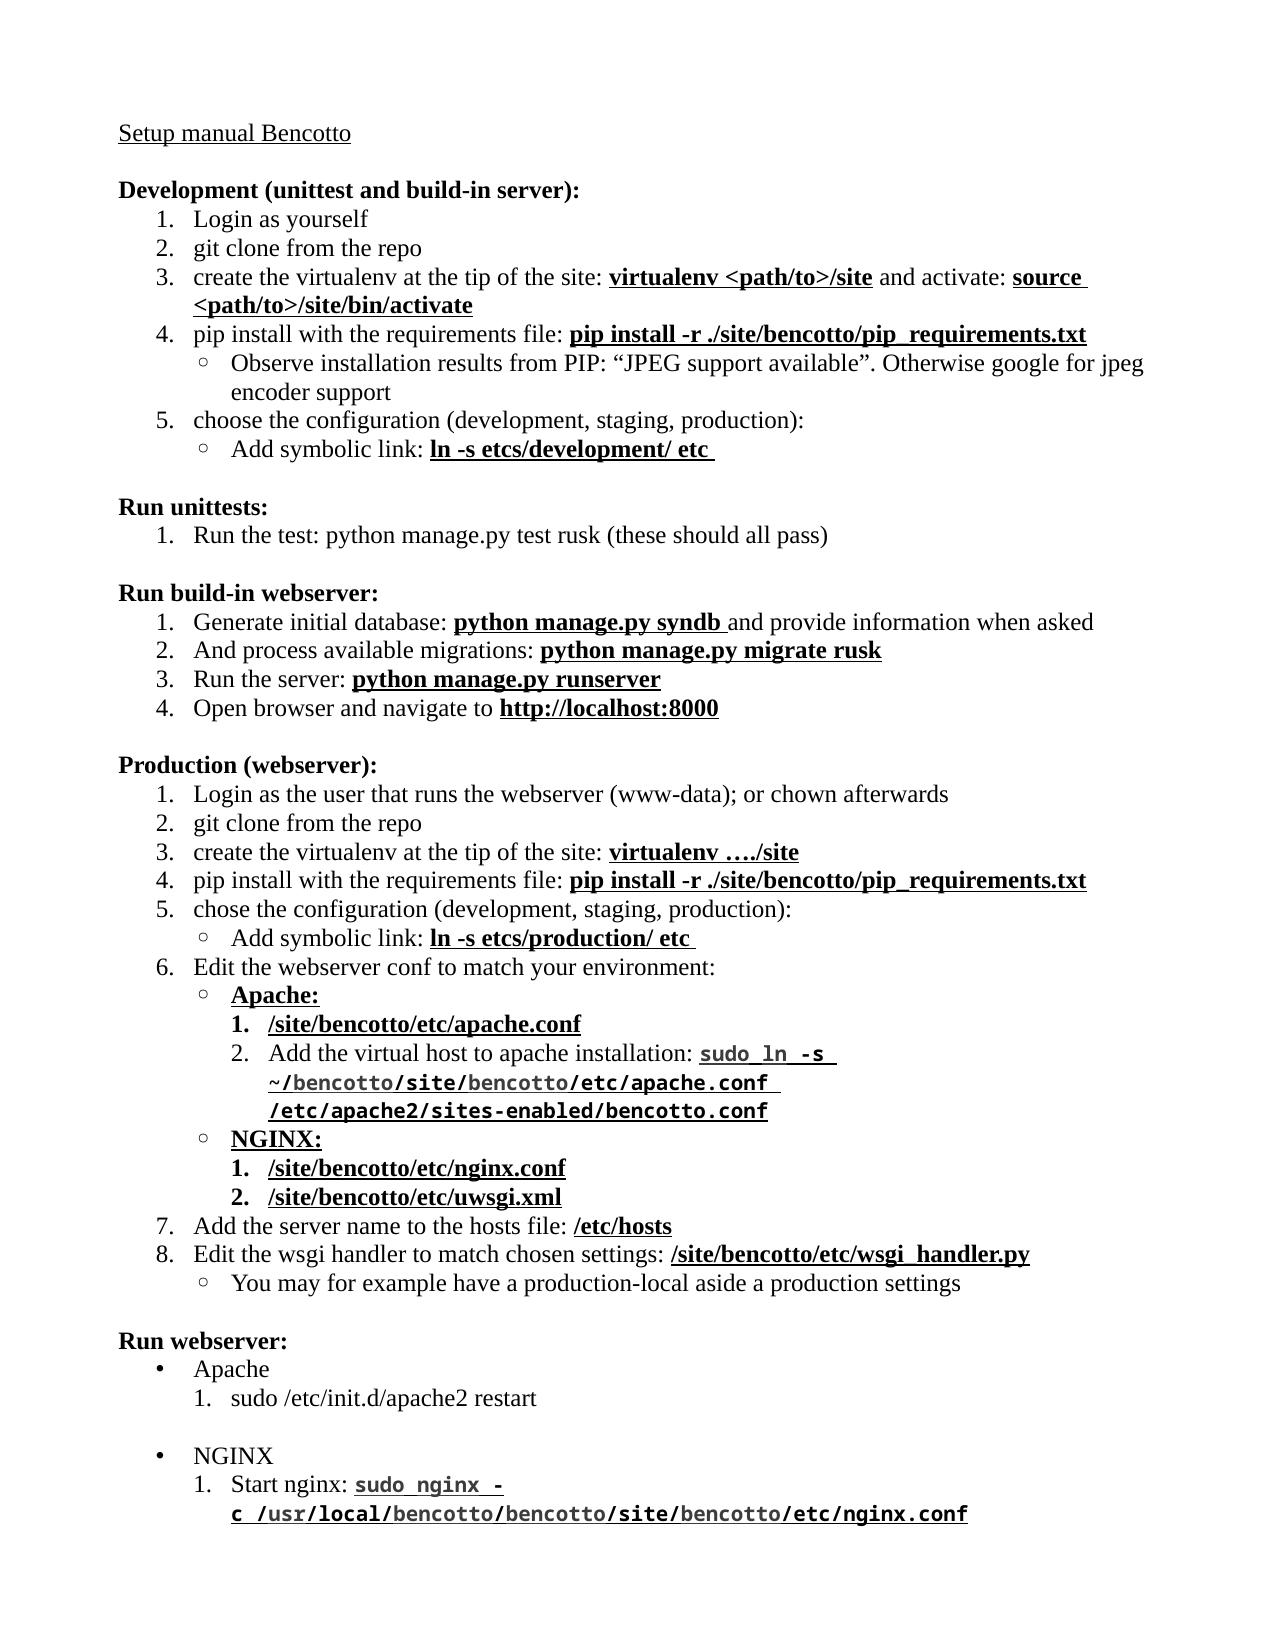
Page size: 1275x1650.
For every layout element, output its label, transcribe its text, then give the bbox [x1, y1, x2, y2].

list Apache [156, 1354, 1157, 1383]
list pip install with the requirements file: pip install -r ./site/bencotto/pip_requirements.txt [156, 319, 1157, 348]
list Add symbolic link: ln -s etcs/production/ etc [193, 923, 1157, 952]
text Run webserver: [118, 1326, 1157, 1354]
list Start nginx: sudo nginx -c /usr/local/bencotto/bencotto/site/bencotto/etc/nginx.conf [193, 1469, 1157, 1527]
list Login as the user that runs the webserver (www-data); or chown afterwards [156, 779, 1157, 808]
list /site/bencotto/etc/nginx.conf [231, 1153, 1157, 1182]
list git clone from the repo [156, 233, 1157, 262]
list And process available migrations: python manage.py migrate rusk [156, 636, 1157, 664]
text Production (webserver): [118, 751, 1157, 779]
list /site/bencotto/etc/apache.conf [231, 1009, 1157, 1038]
list Add symbolic link: ln -s etcs/development/ etc [193, 434, 1157, 463]
list Add the virtual host to apache installation: sudo ln -s ~/bencotto/site/bencotto/etc/apache.conf /etc/apache2/sites-enabled/bencotto.conf [231, 1038, 1157, 1124]
text Run build-in webserver: [118, 578, 1157, 607]
list Run the server: python manage.py runserver [156, 664, 1157, 693]
list git clone from the repo [156, 808, 1157, 837]
list chose the configuration (development, staging, production): [156, 894, 1157, 923]
list Generate initial database: python manage.py syndb and provide information when asked [156, 607, 1157, 636]
list NGINX: [193, 1124, 1157, 1153]
list Apache: [193, 981, 1157, 1009]
text Development (unittest and build-in server): [118, 176, 1157, 204]
list Observe installation results from PIP: “JPEG support available”. Otherwise google for jpeg encoder support [193, 348, 1157, 406]
list You may for example have a production-local aside a production settings [193, 1268, 1157, 1297]
list create the virtualenv at the tip of the site: virtualenv <path/to>/site and activate: source <path/to>/site/bin/activate [156, 262, 1157, 319]
list pip install with the requirements file: pip install -r ./site/bencotto/pip_requirements.txt [156, 866, 1157, 894]
list choose the configuration (development, staging, production): [156, 406, 1157, 434]
text Setup manual Bencotto [118, 118, 1157, 147]
list Login as yourself [156, 204, 1157, 233]
list Open browser and navigate to http://localhost:8000 [156, 693, 1157, 722]
list Edit the wsgi handler to match chosen settings: /site/bencotto/etc/wsgi_handler.py [156, 1239, 1157, 1268]
list Add the server name to the hosts file: /etc/hosts [156, 1211, 1157, 1239]
list /site/bencotto/etc/uwsgi.xml [231, 1182, 1157, 1211]
list Edit the webserver conf to match your environment: [156, 952, 1157, 981]
list create the virtualenv at the tip of the site: virtualenv …./site [156, 837, 1157, 866]
list sudo /etc/init.d/apache2 restart [193, 1383, 1157, 1412]
text Run unittests: [118, 492, 1157, 521]
list Run the test: python manage.py test rusk (these should all pass) [156, 521, 1157, 549]
list NGINX [156, 1441, 1157, 1469]
